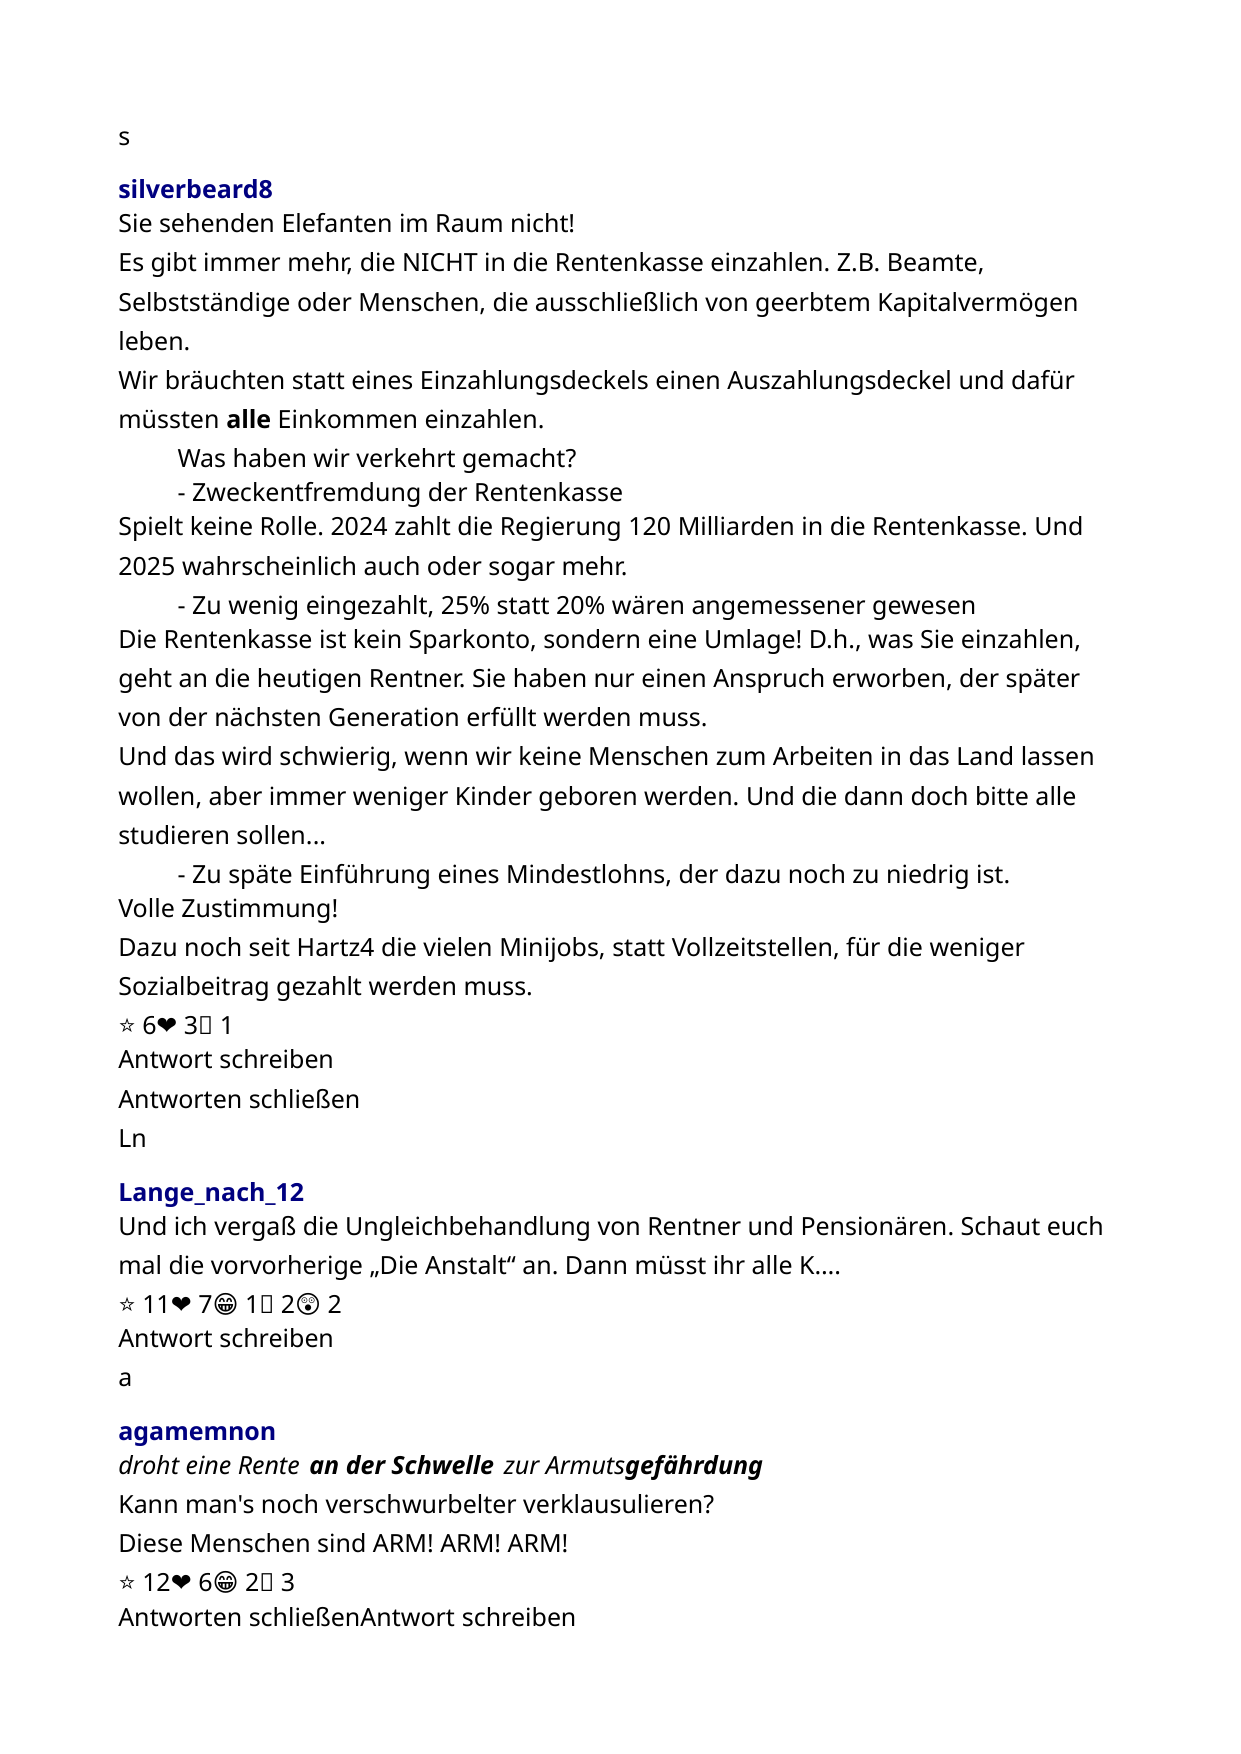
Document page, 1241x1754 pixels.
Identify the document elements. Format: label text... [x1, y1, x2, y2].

text ⭐️ 12❤️ 6😁 2🤨 3 [118, 1565, 1122, 1599]
text Spielt keine Rolle. 2024 zahlt die Regierung 120 Milliarden in die Rentenkasse. Und 2025 wahrscheinlich auch oder sogar mehr. [118, 509, 1122, 582]
text droht eine Rente an der Schwelle zur Armutsgefährdung [118, 1448, 1122, 1482]
text Antwort schreiben [118, 1321, 1122, 1355]
text s [118, 118, 1122, 152]
text - Zu späte Einführung eines Mindestlohns, der dazu noch zu niedrig ist. [177, 856, 1063, 891]
text ⭐️ 6❤️ 3🤨 1 [118, 1008, 1122, 1042]
text Es gibt immer mehr, die NICHT in die Rentenkasse einzahlen. Z.B. Beamte, Selbstständige oder Menschen, die ausschließlich von geerbtem Kapitalvermögen leben. [118, 245, 1122, 357]
text Antworten schließenAntwort schreiben [118, 1599, 1122, 1633]
text Und das wird schwierig, wenn wir keine Menschen zum Arbeiten in das Land lassen wollen, aber immer weniger Kinder geboren werden. Und die dann doch bitte alle studieren sollen... [118, 739, 1122, 851]
text Dazu noch seit Hartz4 die vielen Minijobs, statt Vollzeitstellen, für die weniger Sozialbeitrag gezahlt werden muss. [118, 930, 1122, 1003]
text a [118, 1360, 1122, 1394]
text Antworten schließen [118, 1081, 1122, 1115]
text Sie sehenden Elefanten im Raum nicht! [118, 206, 1122, 240]
text Die Rentenkasse ist kein Sparkonto, sondern eine Umlage! D.h., was Sie einzahlen, geht an die heutigen Rentner. Sie haben nur einen Anspruch erworben, der später von der nächsten Generation erfüllt werden muss. [118, 621, 1122, 734]
text Wir bräuchten statt eines Einzahlungsdeckels einen Auszahlungsdeckel und dafür müssten alle Einkommen einzahlen. [118, 363, 1122, 436]
text Volle Zustimmung! [118, 891, 1122, 924]
subtitle Lange_nach_12 [118, 1174, 1122, 1208]
text Kann man's noch verschwurbelter verklausulieren? [118, 1487, 1122, 1521]
text ⭐️ 11❤️ 7😁 1🤨 2😲 2 [118, 1287, 1122, 1321]
text Antwort schreiben [118, 1042, 1122, 1076]
text Und ich vergaß die Ungleichbehandlung von Rentner und Pensionären. Schaut euch mal die vorvorherige „Die Anstalt“ an. Dann müsst ihr alle K…. [118, 1208, 1122, 1281]
text - Zu wenig eingezahlt, 25% statt 20% wären angemessener gewesen [177, 587, 1063, 621]
subtitle agamemnon [118, 1413, 1122, 1448]
text Ln [118, 1120, 1122, 1154]
text Diese Menschen sind ARM! ARM! ARM! [118, 1526, 1122, 1560]
subtitle silverbeard8 [118, 172, 1122, 206]
text Was haben wir verkehrt gemacht? [177, 441, 1063, 475]
text - Zweckentfremdung der Rentenkasse [177, 475, 1063, 509]
